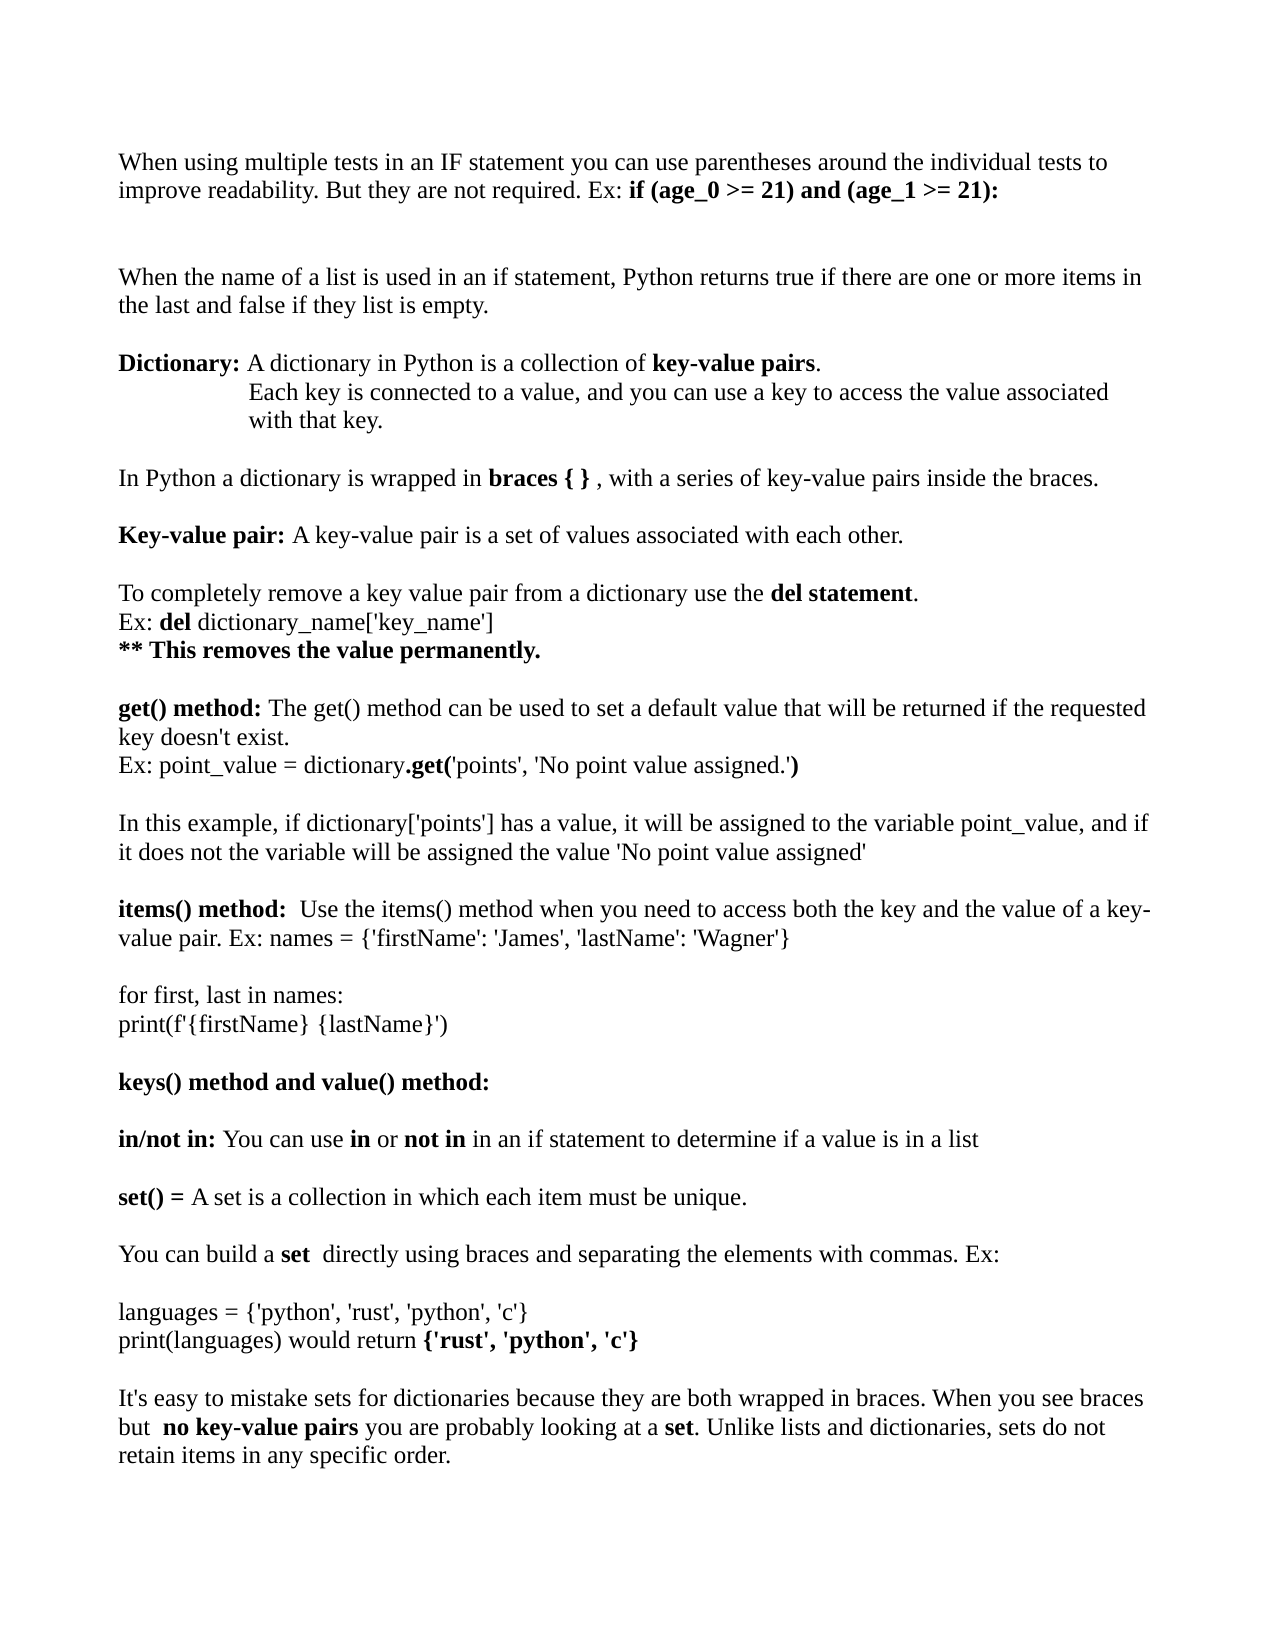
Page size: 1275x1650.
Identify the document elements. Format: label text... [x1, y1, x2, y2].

text In Python a dictionary is wrapped in braces { } , with a series of key-value pairs inside the braces. [118, 463, 1157, 492]
text You can build a set directly using braces and separating the elements with commas. Ex: [118, 1239, 1157, 1268]
text get() method: The get() method can be used to set a default value that will be returned if the requested key doesn't exist. [118, 693, 1157, 751]
text in/not in: You can use in or not in in an if statement to determine if a value is in a list [118, 1124, 1157, 1153]
text Each key is connected to a value, and you can use a key to access the value associated with that key. [118, 377, 1157, 434]
text keys() method and value() method: [118, 1067, 1157, 1096]
text Ex: point_value = dictionary.get('points', 'No point value assigned.') [118, 751, 1157, 779]
text languages = {'python', 'rust', 'python', 'c'} [118, 1297, 1157, 1326]
text When the name of a list is used in an if statement, Python returns true if there are one or more items in the last and false if they list is empty. [118, 262, 1157, 319]
text Key-value pair: A key-value pair is a set of values associated with each other. [118, 521, 1157, 549]
text To completely remove a key value pair from a dictionary use the del statement. [118, 578, 1157, 607]
text It's easy to mistake sets for dictionaries because they are both wrapped in braces. When you see braces but no key-value pairs you are probably looking at a set. Unlike lists and dictionaries, sets do not retain items in any specific order. [118, 1383, 1157, 1469]
text print(f'{firstName} {lastName}') [118, 1009, 1157, 1038]
text Dictionary: A dictionary in Python is a collection of key-value pairs. [118, 348, 1157, 377]
text for first, last in names: [118, 981, 1157, 1009]
text Ex: del dictionary_name['key_name'] [118, 607, 1157, 636]
text When using multiple tests in an IF statement you can use parentheses around the individual tests to improve readability. But they are not required. Ex: if (age_0 >= 21) and (age_1 >= 21): [118, 147, 1157, 204]
text set() = A set is a collection in which each item must be unique. [118, 1182, 1157, 1211]
text print(languages) would return {'rust', 'python', 'c'} [118, 1326, 1157, 1354]
text ** This removes the value permanently. [118, 636, 1157, 664]
text In this example, if dictionary['points'] has a value, it will be assigned to the variable point_value, and if it does not the variable will be assigned the value 'No point value assigned' [118, 808, 1157, 866]
text items() method: Use the items() method when you need to access both the key and the value of a key-value pair. Ex: names = {'firstName': 'James', 'lastName': 'Wagner'} [118, 894, 1157, 952]
